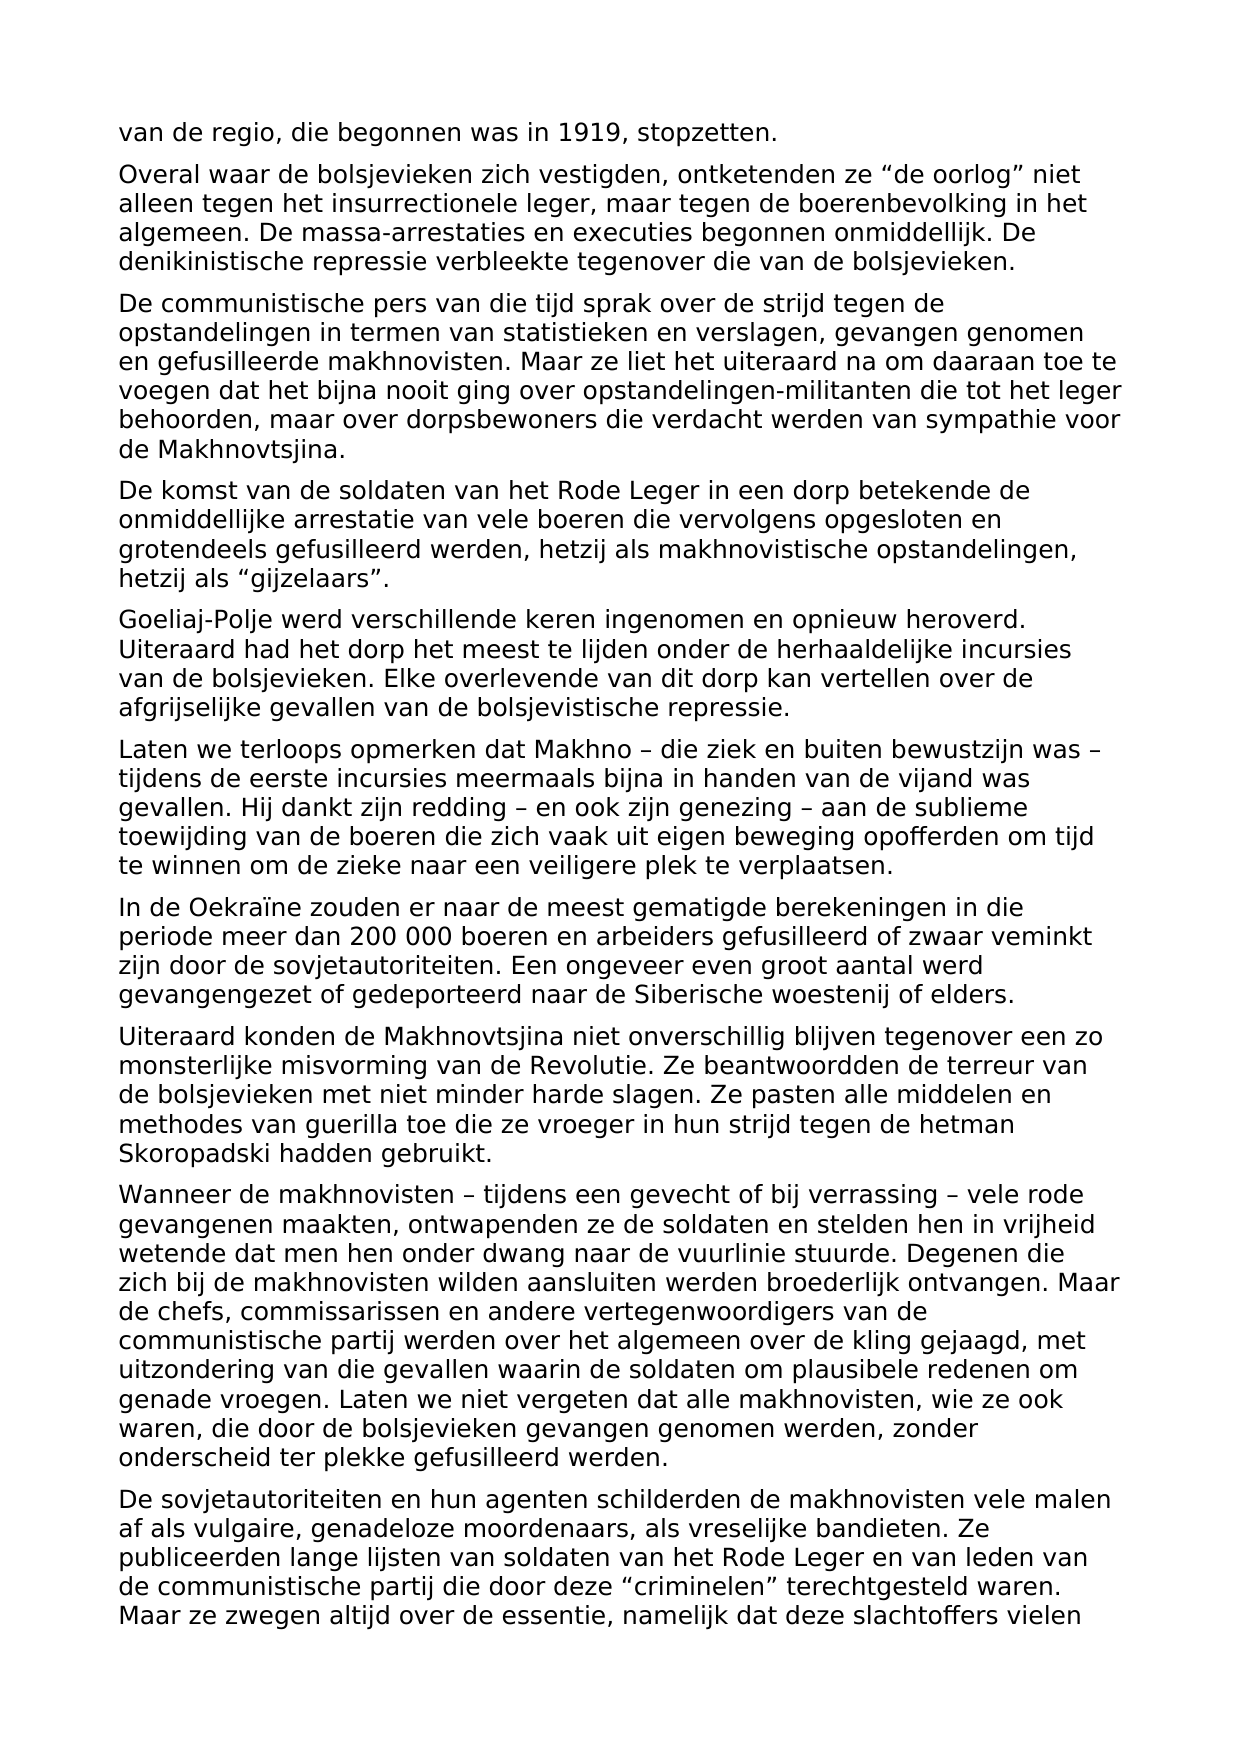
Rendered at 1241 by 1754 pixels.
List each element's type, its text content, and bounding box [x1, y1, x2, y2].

text De sovjetautoriteiten en hun agenten schilderden de makhnovisten vele malen af als vulgaire, genadeloze moordenaars, als vreselijke bandieten. Ze publiceerden lange lijsten van soldaten van het Rode Leger en van leden van de communistische partij die door deze “criminelen” terechtgesteld waren. Maar ze zwegen altijd over de essentie, namelijk dat deze slachtoffers vielen [118, 1485, 1122, 1631]
text In de Oekraïne zouden er naar de meest gematigde berekeningen in die periode meer dan 200 000 boeren en arbeiders gefusilleerd of zwaar veminkt zijn door de sovjetautoriteiten. Een ongeveer even groot aantal werd gevangengezet of gedeporteerd naar de Siberische woestenij of elders. [118, 893, 1122, 1010]
text Laten we terloops opmerken dat Makhno – die ziek en buiten bewustzijn was – tijdens de eerste incursies meermaals bijna in handen van de vijand was gevallen. Hij dankt zijn redding – en ook zijn genezing – aan de sublieme toewijding van de boeren die zich vaak uit eigen beweging opofferden om tijd te winnen om de zieke naar een veiligere plek te verplaatsen. [118, 735, 1122, 881]
text Uiteraard konden de Makhnovtsjina niet onverschillig blijven tegenover een zo monsterlijke misvorming van de Revolutie. Ze beantwoordden de terreur van de bolsjevieken met niet minder harde slagen. Ze pasten alle middelen en methodes van guerilla toe die ze vroeger in hun strijd tegen de hetman Skoropadski hadden gebruikt. [118, 1022, 1122, 1168]
text De communistische pers van die tijd sprak over de strijd tegen de opstandelingen in termen van statistieken en verslagen, gevangen genomen en gefusilleerde makhnovisten. Maar ze liet het uiteraard na om daaraan toe te voegen dat het bijna nooit ging over opstandelingen-militanten die tot het leger behoorden, maar over dorpsbewoners die verdacht werden van sympathie voor de Makhnovtsjina. [118, 289, 1122, 464]
text Goeliaj-Polje werd verschillende keren ingenomen en opnieuw heroverd. Uiteraard had het dorp het meest te lijden onder de herhaaldelijke incursies van de bolsjevieken. Elke overlevende van dit dorp kan vertellen over de afgrijselijke gevallen van de bolsjevistische repressie. [118, 606, 1122, 722]
text Overal waar de bolsjevieken zich vestigden, ontketenden ze “de oorlog” niet alleen tegen het insurrectionele leger, maar tegen de boerenbevolking in het algemeen. De massa-arrestaties en executies begonnen onmiddellijk. De denikinistische repressie verbleekte tegenover die van de bolsjevieken. [118, 160, 1122, 276]
text van de regio, die begonnen was in 1919, stopzetten. [118, 118, 1122, 147]
text De komst van de soldaten van het Rode Leger in een dorp betekende de onmiddellijke arrestatie van vele boeren die vervolgens opgesloten en grotendeels gefusilleerd werden, hetzij als makhnovistische opstandelingen, hetzij als “gijzelaars”. [118, 476, 1122, 593]
text Wanneer de makhnovisten – tijdens een gevecht of bij verrassing – vele rode gevangenen maakten, ontwapenden ze de soldaten en stelden hen in vrijheid wetende dat men hen onder dwang naar de vuurlinie stuurde. Degenen die zich bij de makhnovisten wilden aansluiten werden broederlijk ontvangen. Maar de chefs, commissarissen en andere vertegenwoordigers van de communistische partij werden over het algemeen over de kling gejaagd, met uitzondering van die gevallen waarin de soldaten om plausibele redenen om genade vroegen. Laten we niet vergeten dat alle makhnovisten, wie ze ook waren, die door de bolsjevieken gevangen genomen werden, zonder onderscheid ter plekke gefusilleerd werden. [118, 1181, 1122, 1472]
